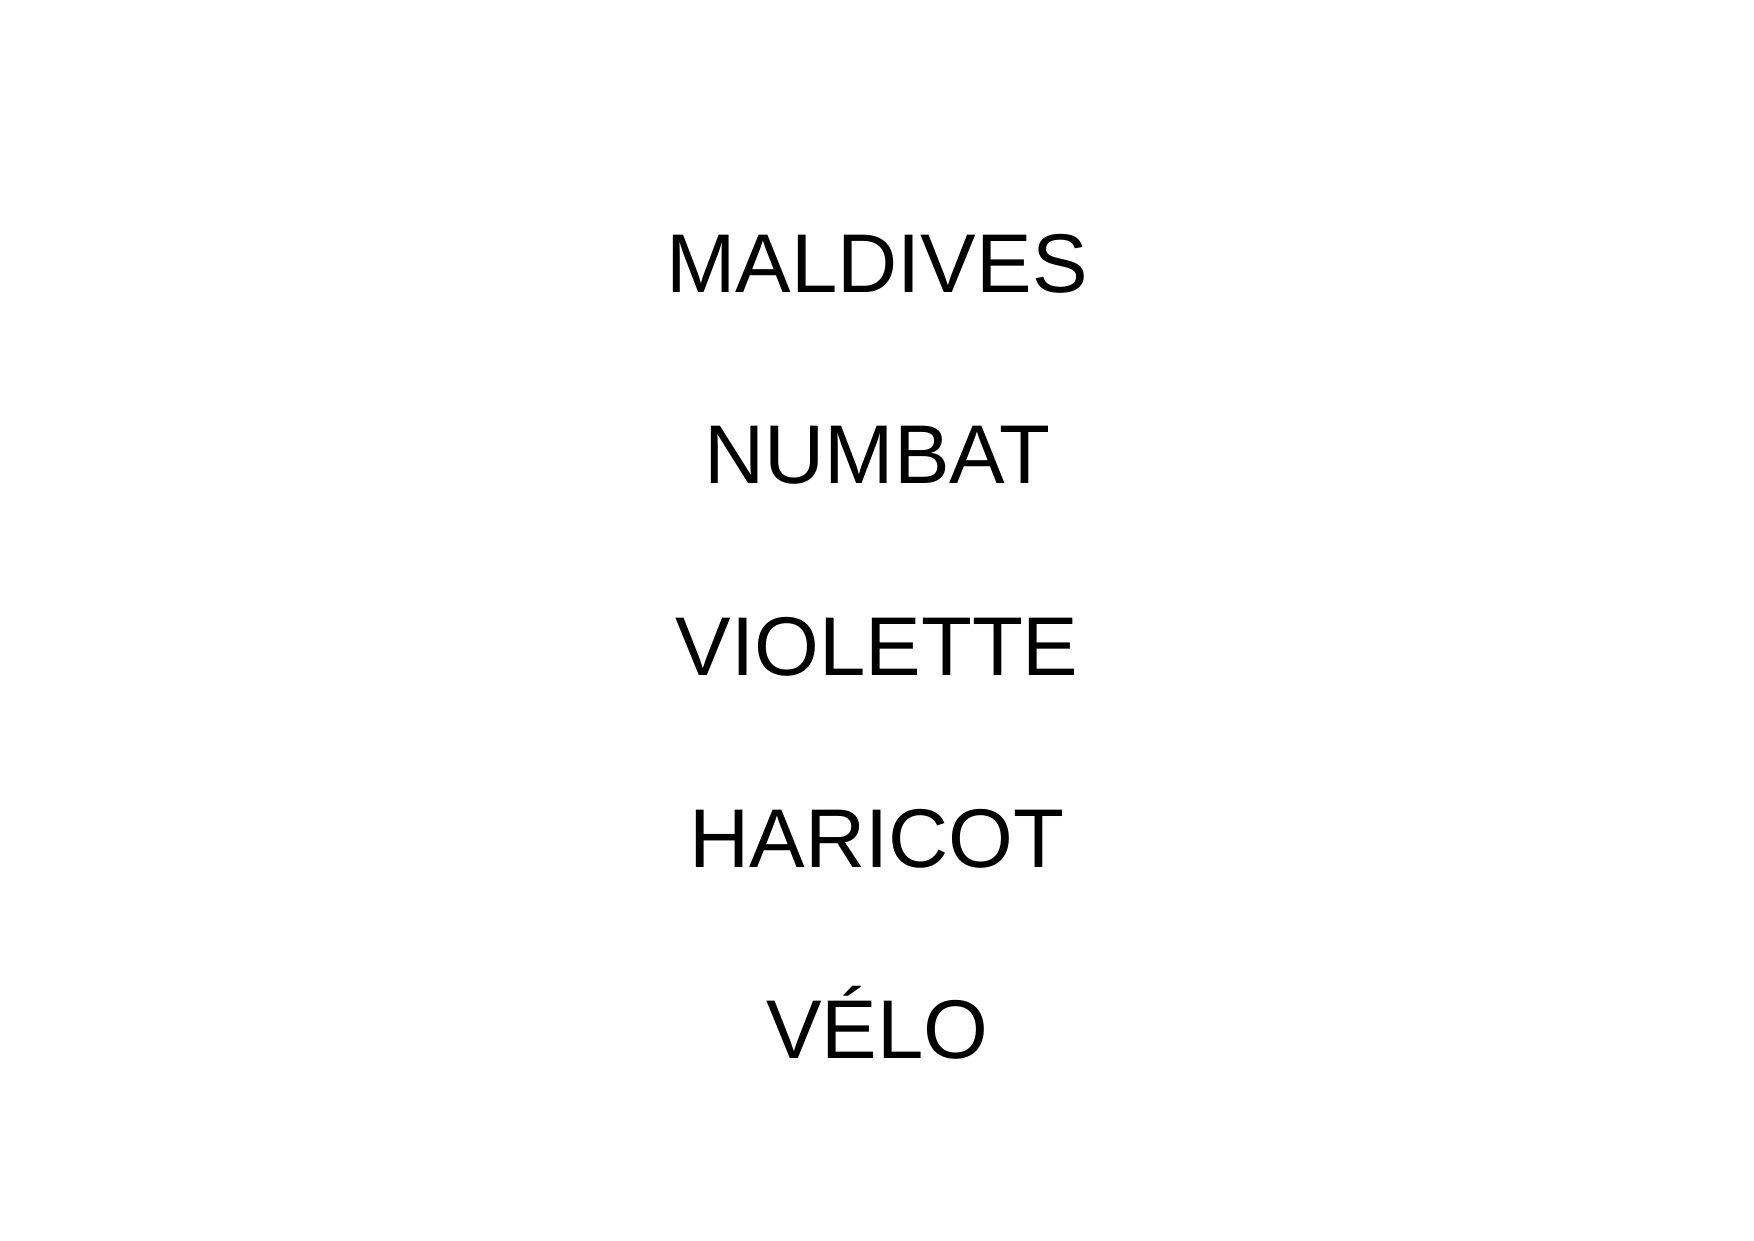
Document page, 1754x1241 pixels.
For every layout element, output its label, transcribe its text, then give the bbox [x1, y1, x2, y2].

text NUMBAT [118, 406, 1636, 501]
text VIOLETTE [118, 597, 1636, 693]
text MALDIVES [118, 214, 1636, 310]
text HARICOT [118, 789, 1636, 885]
text VÉLO [118, 981, 1636, 1076]
